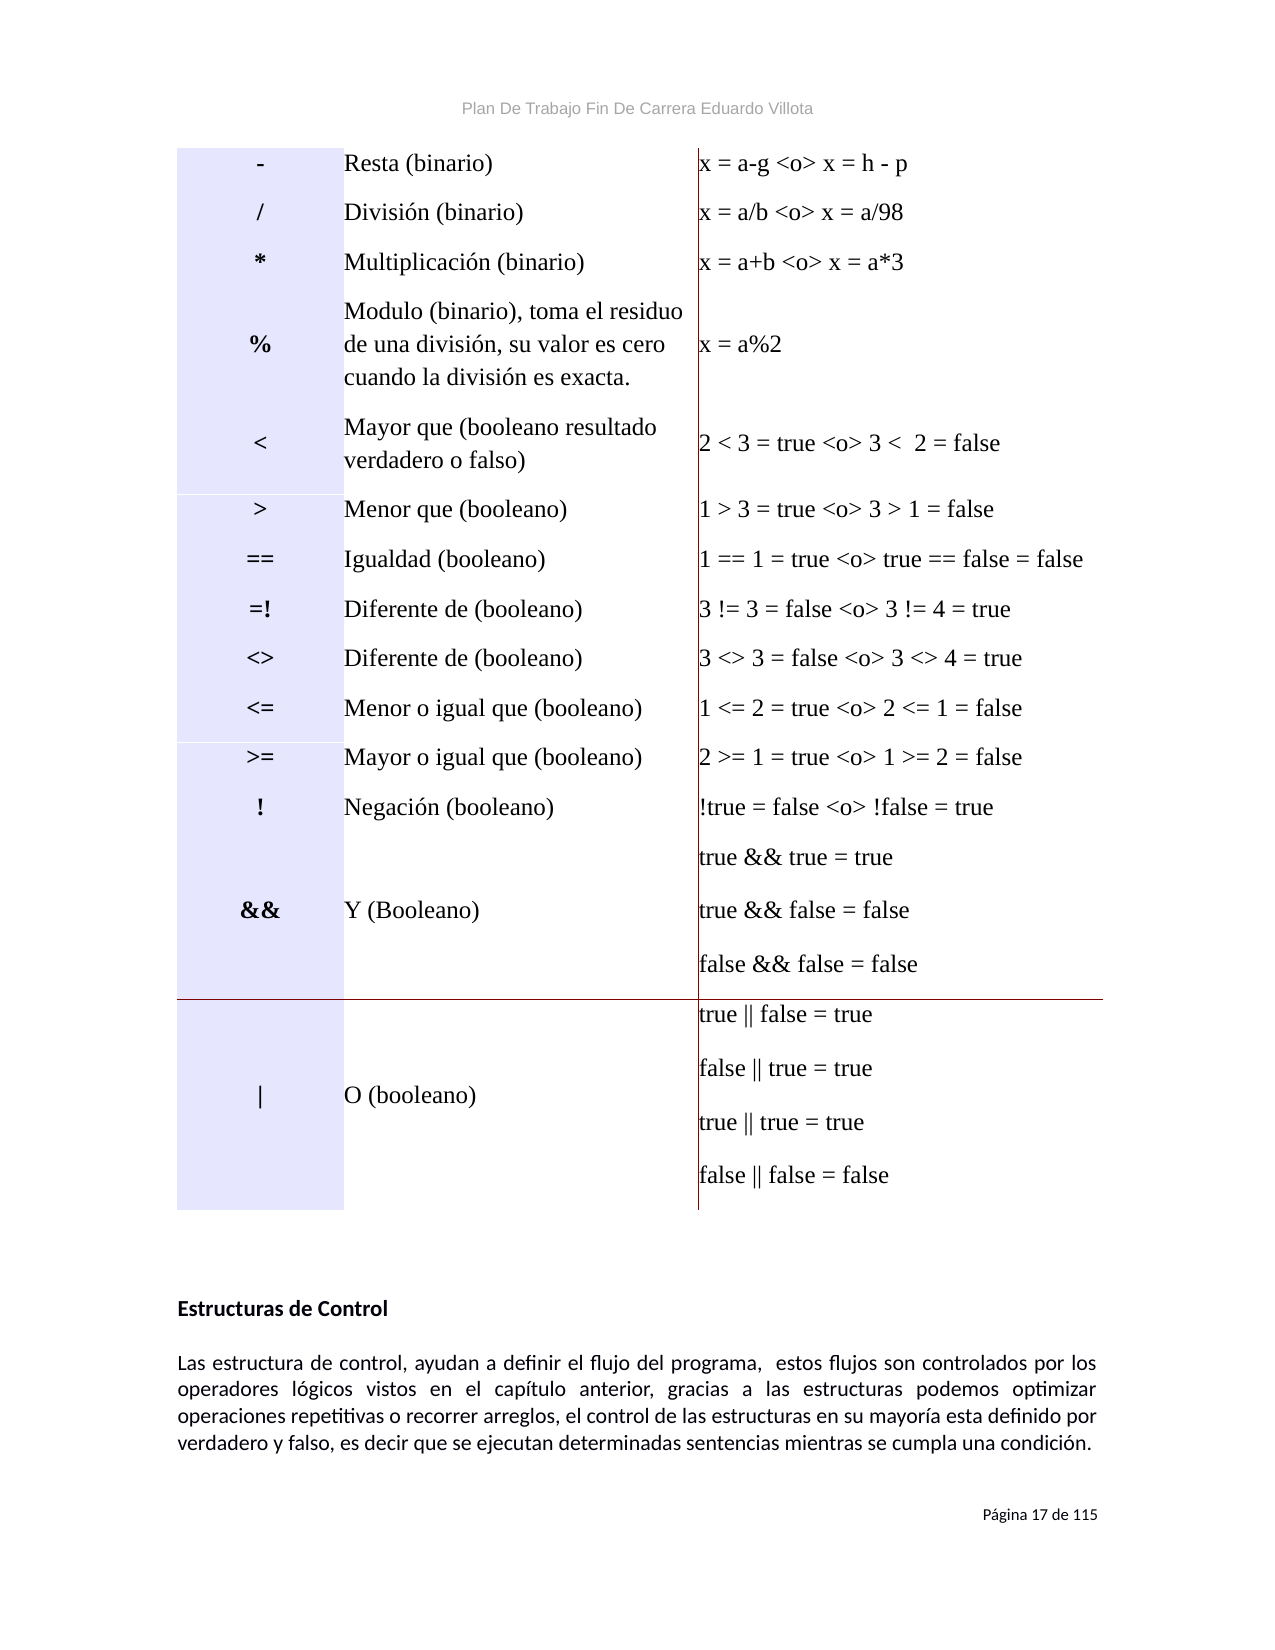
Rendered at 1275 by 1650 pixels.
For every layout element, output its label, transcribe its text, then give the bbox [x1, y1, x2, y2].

table_cell 2 < 3 = true <o> 3 < 2 = false [699, 412, 1103, 494]
text Estructuras de Control [177, 1294, 1098, 1322]
table_cell > [177, 495, 344, 544]
table_cell | [177, 1000, 344, 1210]
table_cell 1 <= 2 = true <o> 2 <= 1 = false [699, 693, 1103, 742]
table_cell !true = false <o> !false = true [699, 792, 1103, 842]
table_cell / [177, 197, 344, 247]
table_cell - [177, 148, 344, 197]
table_cell == [177, 544, 344, 594]
table_cell true || false = true false || true = true true || true = true false || false = false [699, 1000, 1103, 1210]
table_cell <= [177, 693, 344, 742]
table_cell Diferente de (booleano) [344, 643, 698, 693]
table_cell Resta (binario) [344, 148, 698, 197]
text Las estructura de control, ayudan a definir el flujo del programa, estos flujos son controlados por los operadores lógicos vistos en el capítulo anterior, gracias a las estructuras podemos optimizar operaciones repetitivas o recorrer arreglos, el control de las estructuras en su mayoría esta definido por verdadero y falso, es decir que se ejecutan determinadas sentencias mientras se cumpla una condición. [177, 1349, 1098, 1456]
table_cell true && true = true true && false = false false && false = false [699, 842, 1103, 999]
table_cell Mayor o igual que (booleano) [344, 743, 698, 792]
table_cell < [177, 412, 344, 494]
table_cell Y (Booleano) [344, 842, 698, 999]
table_cell && [177, 842, 344, 999]
table_cell x = a+b <o> x = a*3 [699, 247, 1103, 296]
table_cell Igualdad (booleano) [344, 544, 698, 594]
table_cell 3 <> 3 = false <o> 3 <> 4 = true [699, 643, 1103, 693]
table_cell División (binario) [344, 197, 698, 247]
table_cell >= [177, 743, 344, 792]
table_cell x = a-g <o> x = h - p [699, 148, 1103, 197]
table_cell * [177, 247, 344, 296]
table_cell Multiplicación (binario) [344, 247, 698, 296]
table_cell 1 == 1 = true <o> true == false = false [699, 544, 1103, 594]
table_cell Menor que (booleano) [344, 495, 698, 544]
table_cell Negación (booleano) [344, 792, 698, 842]
table_cell 3 != 3 = false <o> 3 != 4 = true [699, 594, 1103, 643]
table_cell <> [177, 643, 344, 693]
table_cell O (booleano) [344, 1000, 698, 1210]
table_cell Diferente de (booleano) [344, 594, 698, 643]
table_cell 1 > 3 = true <o> 3 > 1 = false [699, 495, 1103, 544]
table_cell x = a%2 [699, 296, 1103, 412]
table_cell Mayor que (booleano resultado verdadero o falso) [344, 412, 698, 494]
table_cell % [177, 296, 344, 412]
table_cell ! [177, 792, 344, 842]
table_cell 2 >= 1 = true <o> 1 >= 2 = false [699, 743, 1103, 792]
table_cell =! [177, 594, 344, 643]
table_cell x = a/b <o> x = a/98 [699, 197, 1103, 247]
table_cell Modulo (binario), toma el residuo de una división, su valor es cero cuando la división es exacta. [344, 296, 698, 412]
table_cell Menor o igual que (booleano) [344, 693, 698, 742]
